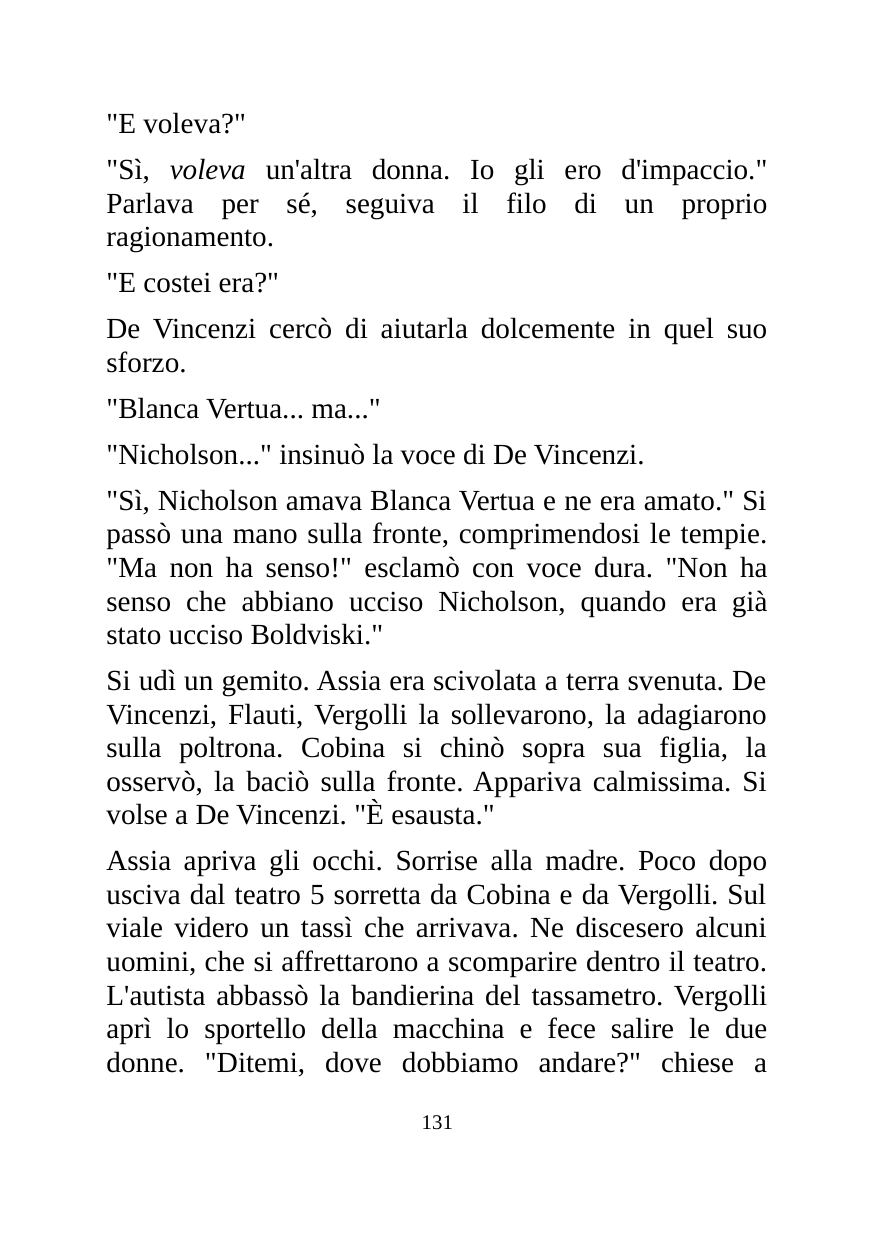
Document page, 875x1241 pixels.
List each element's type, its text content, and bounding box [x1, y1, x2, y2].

text "Nicholson..." insinuò la voce di De Vincenzi. [106, 437, 768, 471]
text "Blanca Vertua... ma..." [106, 391, 768, 424]
text "E costei era?" [106, 265, 768, 299]
text Assia apriva gli occhi. Sorrise alla madre. Poco dopo usciva dal teatro 5 sorretta da Cobina e da Vergolli. Sul viale videro un tassì che arrivava. Ne discesero alcuni uomini, che si affrettarono a scomparire dentro il teatro. L'autista abbassò la bandierina del tassametro. Vergolli aprì lo sportello della macchina e fece salire le due donne. "Ditemi, dove dobbiamo andare?" chiese a [106, 843, 768, 1078]
text "Sì, voleva un'altra donna. Io gli ero d'impaccio." Parlava per sé, seguiva il filo di un proprio ragionamento. [106, 152, 768, 253]
text Si udì un gemito. Assia era scivolata a terra svenuta. De Vincenzi, Flauti, Vergolli la sollevarono, la adagiarono sulla poltrona. Cobina si chinò sopra sua figlia, la osservò, la baciò sulla fronte. Appariva calmissima. Si volse a De Vincenzi. "È esausta." [106, 663, 768, 831]
text De Vincenzi cercò di aiutarla dolcemente in quel suo sforzo. [106, 311, 768, 378]
text "E voleva?" [106, 106, 768, 140]
text "Sì, Nicholson amava Blanca Vertua e ne era amato." Si passò una mano sulla fronte, comprimendosi le tempie. "Ma non ha senso!" esclamò con voce dura. "Non ha senso che abbiano ucciso Nicholson, quando era già stato ucciso Boldviski." [106, 483, 768, 651]
